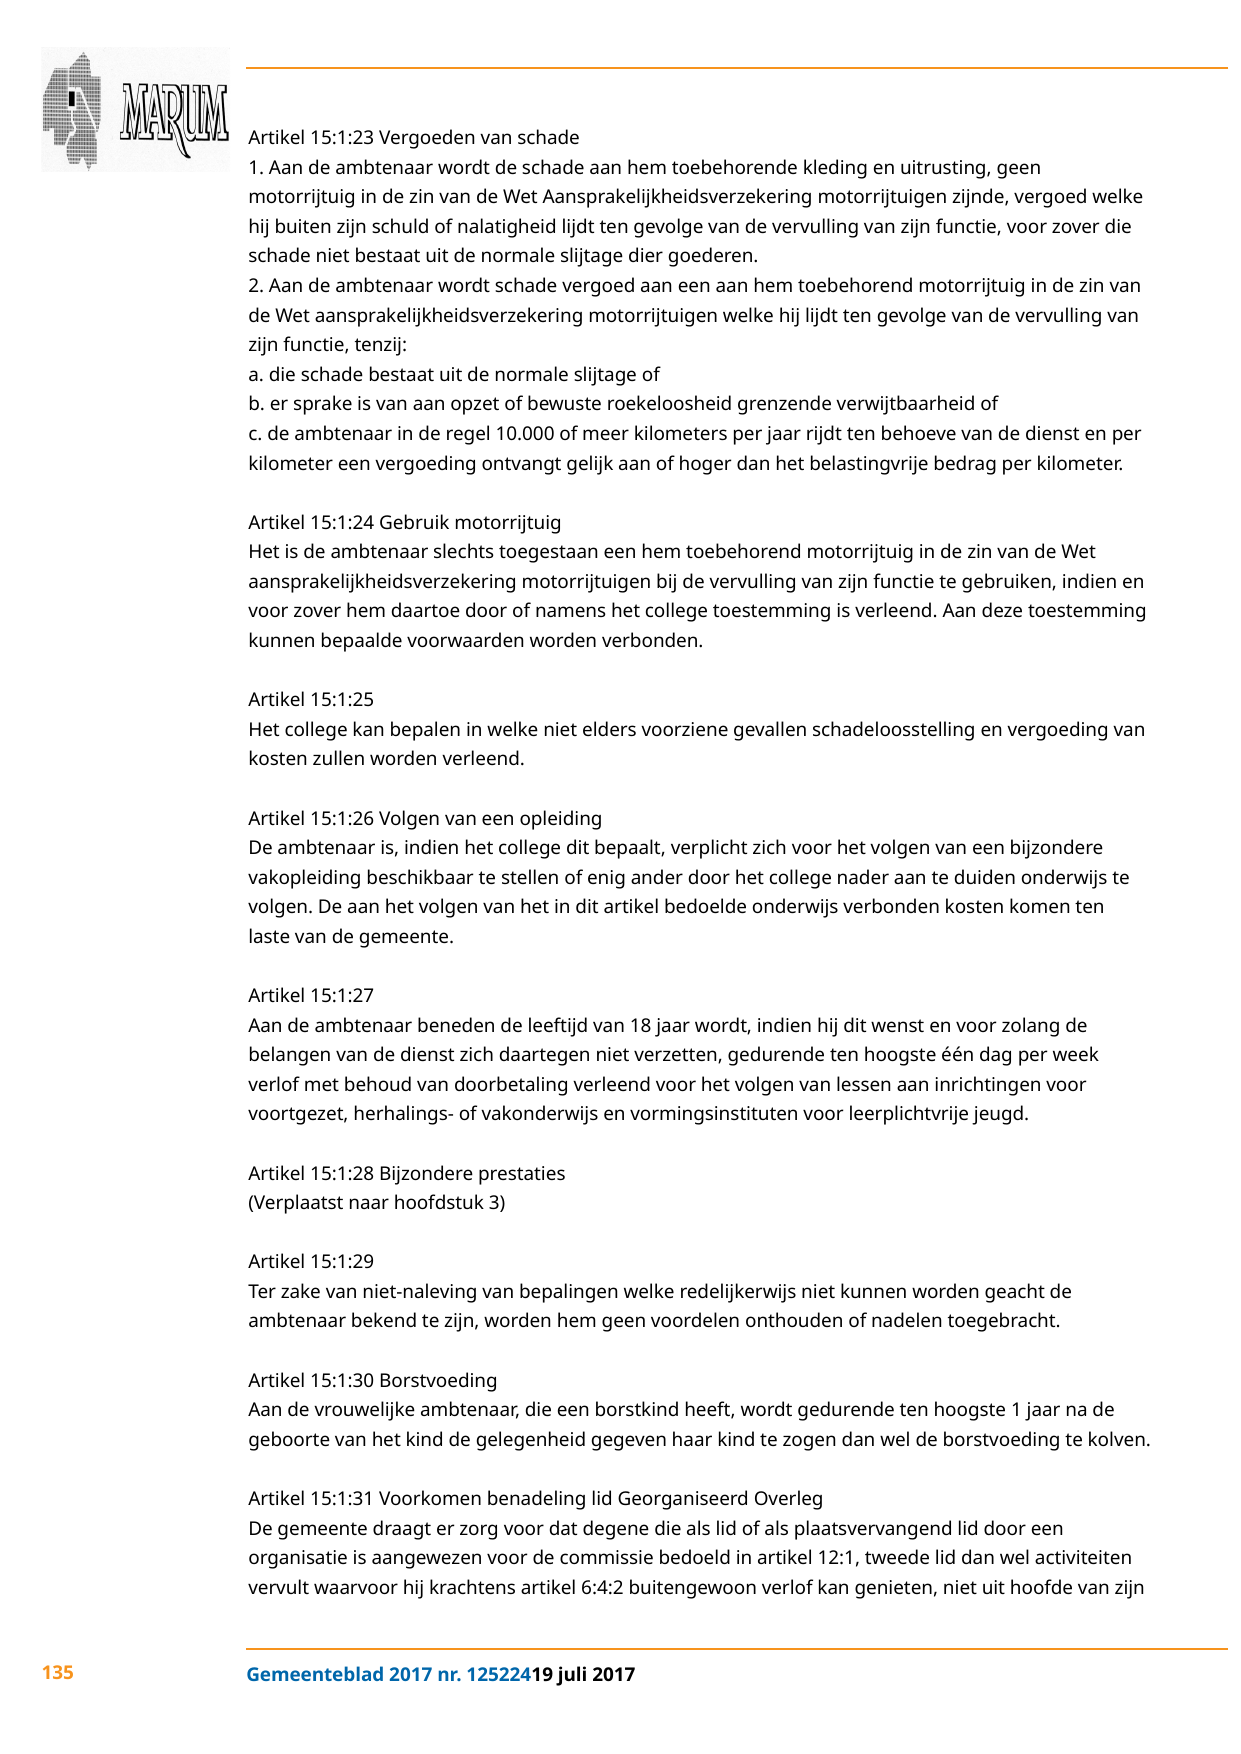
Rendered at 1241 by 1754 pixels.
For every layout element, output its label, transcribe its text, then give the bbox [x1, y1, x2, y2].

text b. er sprake is van aan opzet of bewuste roekeloosheid grenzende verwijtbaarheid of [248, 391, 1152, 416]
text Aan de vrouwelijke ambtenaar, die een borstkind heeft, wordt gedurende ten hoogste 1 jaar na de geboorte van het kind de gelegenheid gegeven haar kind te zogen dan wel de borstvoeding te kolven. [248, 1396, 1152, 1452]
text Artikel 15:1:25 [248, 686, 1152, 712]
text Artikel 15:1:24 Gebruik motorrijtuig [248, 509, 1152, 535]
text 1. Aan de ambtenaar wordt de schade aan hem toebehorende kleding en uitrusting, geen motorrijtuig in de zin van de Wet Aansprakelijkheidsverzekering motorrijtuigen zijnde, vergoed welke hij buiten zijn schuld of nalatigheid lijdt ten gevolge van de vervulling van zijn functie, voor zover die schade niet bestaat uit de normale slijtage dier goederen. [248, 154, 1152, 268]
text (Verplaatst naar hoofdstuk 3) [248, 1189, 1152, 1215]
text Artikel 15:1:29 [248, 1248, 1152, 1274]
text Artikel 15:1:28 Bijzondere prestaties [248, 1160, 1152, 1186]
text Aan de ambtenaar beneden de leeftijd van 18 jaar wordt, indien hij dit wenst en voor zolang de belangen van de dienst zich daartegen niet verzetten, gedurende ten hoogste één dag per week verlof met behoud van doorbetaling verleend voor het volgen van lessen aan inrichtingen voor voortgezet, herhalings- of vakonderwijs en vormingsinstituten voor leerplichtvrije jeugd. [248, 1012, 1152, 1126]
text Artikel 15:1:30 Borstvoeding [248, 1367, 1152, 1393]
text Het college kan bepalen in welke niet elders voorziene gevallen schadeloosstelling en vergoeding van kosten zullen worden verleend. [248, 716, 1152, 771]
text 2. Aan de ambtenaar wordt schade vergoed aan een aan hem toebehorend motorrijtuig in de zin van de Wet aansprakelijkheidsverzekering motorrijtuigen welke hij lijdt ten gevolge van de vervulling van zijn functie, tenzij: [248, 272, 1152, 357]
text Het is de ambtenaar slechts toegestaan een hem toebehorend motorrijtuig in de zin van de Wet aansprakelijkheidsverzekering motorrijtuigen bij de vervulling van zijn functie te gebruiken, indien en voor zover hem daartoe door of namens het college toestemming is verleend. Aan deze toestemming kunnen bepaalde voorwaarden worden verbonden. [248, 538, 1152, 653]
text Artikel 15:1:23 Vergoeden van schade [248, 124, 1152, 150]
text a. die schade bestaat uit de normale slijtage of [248, 361, 1152, 387]
text Ter zake van niet-naleving van bepalingen welke redelijkerwijs niet kunnen worden geacht de ambtenaar bekend te zijn, worden hem geen voordelen onthouden of nadelen toegebracht. [248, 1278, 1152, 1333]
text c. de ambtenaar in de regel 10.000 of meer kilometers per jaar rijdt ten behoeve van de dienst en per kilometer een vergoeding ontvangt gelijk aan of hoger dan het belastingvrije bedrag per kilometer. [248, 420, 1152, 476]
text Artikel 15:1:27 [248, 982, 1152, 1008]
text De ambtenaar is, indien het college dit bepaalt, verplicht zich voor het volgen van een bijzondere vakopleiding beschikbaar te stellen of enig ander door het college nader aan te duiden onderwijs te volgen. De aan het volgen van het in dit artikel bedoelde onderwijs verbonden kosten komen ten laste van de gemeente. [248, 834, 1152, 949]
picture [41, 47, 231, 172]
text Artikel 15:1:31 Voorkomen benadeling lid Georganiseerd Overleg [248, 1485, 1152, 1511]
text De gemeente draagt er zorg voor dat degene die als lid of als plaatsvervangend lid door een organisatie is aangewezen voor de commissie bedoeld in artikel 12:1, tweede lid dan wel activiteiten vervult waarvoor hij krachtens artikel 6:4:2 buitengewoon verlof kan genieten, niet uit hoofde van zijn [248, 1515, 1152, 1600]
text Artikel 15:1:26 Volgen van een opleiding [248, 805, 1152, 831]
